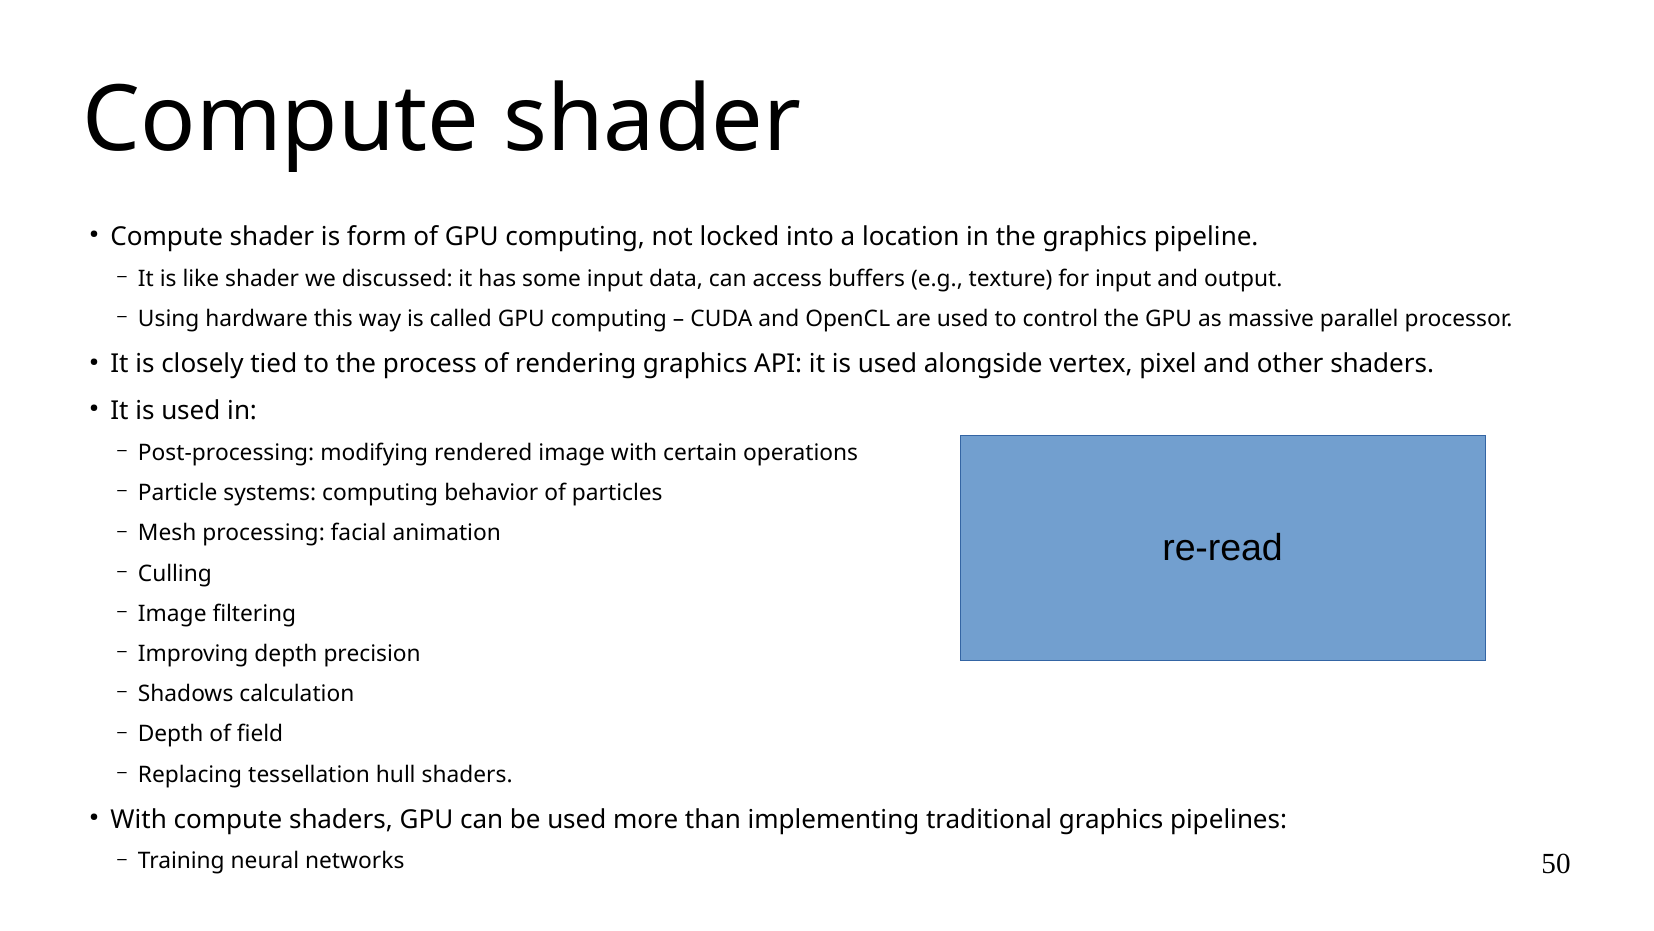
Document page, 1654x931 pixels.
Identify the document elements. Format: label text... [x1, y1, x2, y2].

title Compute shader [82, 37, 1571, 193]
text_box re-read [960, 435, 1486, 661]
list Compute shader is form of GPU computing, not locked into a location in the graphics pipeline. It is like shader we discussed: it has some input data, can access buffers (e.g., texture) for input and output. Using hardware this way is called GPU computing – CUDA and OpenCL are used to control the GPU as massive parallel processor. It is closely tied to the process of rendering graphics API: it is used alongside vertex, pixel and other shaders. It is used in: Post-processing: modifying rendered image with certain operations Particle systems: computing behavior of particles Mesh processing: facial animation Culling Image filtering Improving depth precision Shadows calculation Depth of field Replacing tessellation hull shaders. With compute shaders, GPU can be used more than implementing traditional graphics pipelines: Training neural networks [82, 217, 1571, 886]
